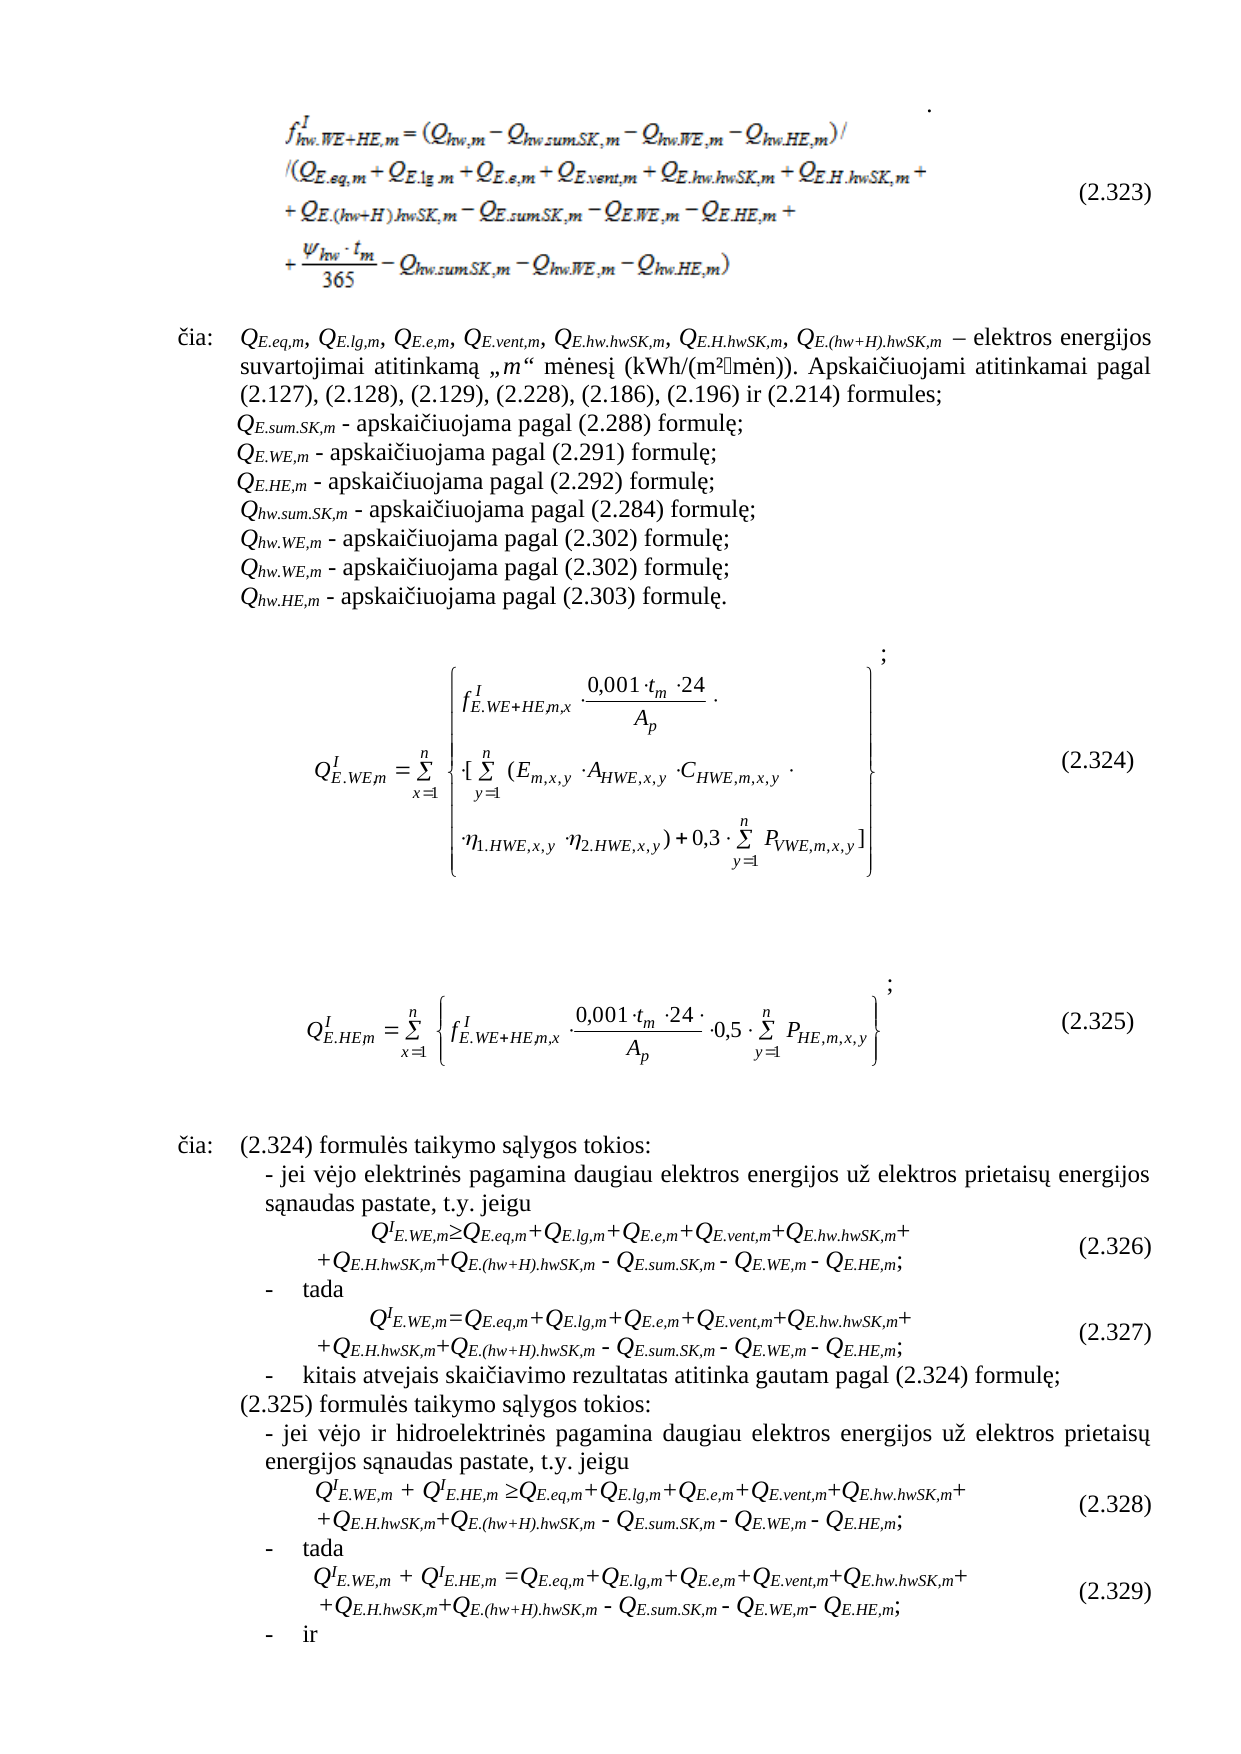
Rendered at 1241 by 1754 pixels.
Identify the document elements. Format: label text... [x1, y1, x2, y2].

text Qhw.WE,m - apskaičiuojama pagal (2.302) formulę; [240, 523, 1151, 552]
text - jei vėjo ir hidroelektrinės pagamina daugiau elektros energijos už elektros prietaisų energijos sąnaudas pastate, t.y. jeigu [265, 1418, 1151, 1475]
table_cell . [166, 89, 1052, 293]
table_header (2.328) [1052, 1475, 1163, 1533]
table_header ; [177, 638, 1021, 882]
table_header (2.327) [1052, 1303, 1163, 1360]
text QE.WE,m - apskaičiuojama pagal (2.291) formulę; [236, 437, 1151, 466]
table_header (2.325) [1020, 968, 1151, 1073]
text - tada [265, 1274, 1151, 1303]
text - tada [265, 1533, 1151, 1561]
table_header (2.324) [1021, 638, 1151, 882]
text QE.sum.SK,m - apskaičiuojama pagal (2.288) formulę; [236, 408, 1151, 437]
table_header ; [177, 968, 1020, 1073]
table_header QIE.WE,m=QE.eq,m+QE.lg,m+QE.e,m+QE.vent,m+QE.hw.hwSK,m+ +QE.H.hwSK,m+QE.(hw+H).hwSK,m - QE.sum.SK,m - QE.WE,m - QE.HE,m; [166, 1303, 1052, 1360]
text QE.HE,m - apskaičiuojama pagal (2.292) formulę; [236, 466, 1151, 494]
text (2.325) formulės taikymo sąlygos tokios: [240, 1389, 1151, 1418]
table_header QIE.WE,m + QIE.HE,m =QE.eq,m+QE.lg,m+QE.e,m+QE.vent,m+QE.hw.hwSK,m+ +QE.H.hwSK,m+QE.(hw+H).hwSK,m - QE.sum.SK,m - QE.WE,m- QE.HE,m; [166, 1561, 1052, 1619]
table_header (2.329) [1052, 1561, 1163, 1619]
text Qhw.sum.SK,m - apskaičiuojama pagal (2.284) formulę; [240, 494, 1151, 523]
text - ir [265, 1619, 1151, 1648]
text čia: (2.324) formulės taikymo sąlygos tokios: [177, 1130, 1151, 1159]
table_header (2.326) [1052, 1216, 1163, 1274]
text Qhw.HE,m - apskaičiuojama pagal (2.303) formulę. [240, 581, 1151, 609]
text - jei vėjo elektrinės pagamina daugiau elektros energijos už elektros prietaisų energijos sąnaudas pastate, t.y. jeigu [265, 1159, 1151, 1216]
table_header QIE.WE,m + QIE.HE,m ≥QE.eq,m+QE.lg,m+QE.e,m+QE.vent,m+QE.hw.hwSK,m+ +QE.H.hwSK,m+QE.(hw+H).hwSK,m - QE.sum.SK,m - QE.WE,m - QE.HE,m; [166, 1475, 1052, 1533]
text - kitais atvejais skaičiavimo rezultatas atitinka gautam pagal (2.324) formulę; [265, 1360, 1151, 1389]
table_header QIE.WE,m≥QE.eq,m+QE.lg,m+QE.e,m+QE.vent,m+QE.hw.hwSK,m+ +QE.H.hwSK,m+QE.(hw+H).hwSK,m - QE.sum.SK,m - QE.WE,m - QE.HE,m; [166, 1216, 1052, 1274]
text Qhw.WE,m - apskaičiuojama pagal (2.302) formulę; [240, 552, 1151, 581]
text čia: QE.eq,m, QE.lg,m, QE.e,m, QE.vent,m, QE.hw.hwSK,m, QE.H.hwSK,m, QE.(hw+H).hwSK,m – elektros energijos suvartojimai atitinkamą „m“ mėnesį (kWh/(m²mėn)). Apskaičiuojami atitinkamai pagal (2.127), (2.128), (2.129), (2.228), (2.186), (2.196) ir (2.214) formules; [177, 322, 1151, 408]
table_cell (2.323) [1052, 89, 1163, 293]
